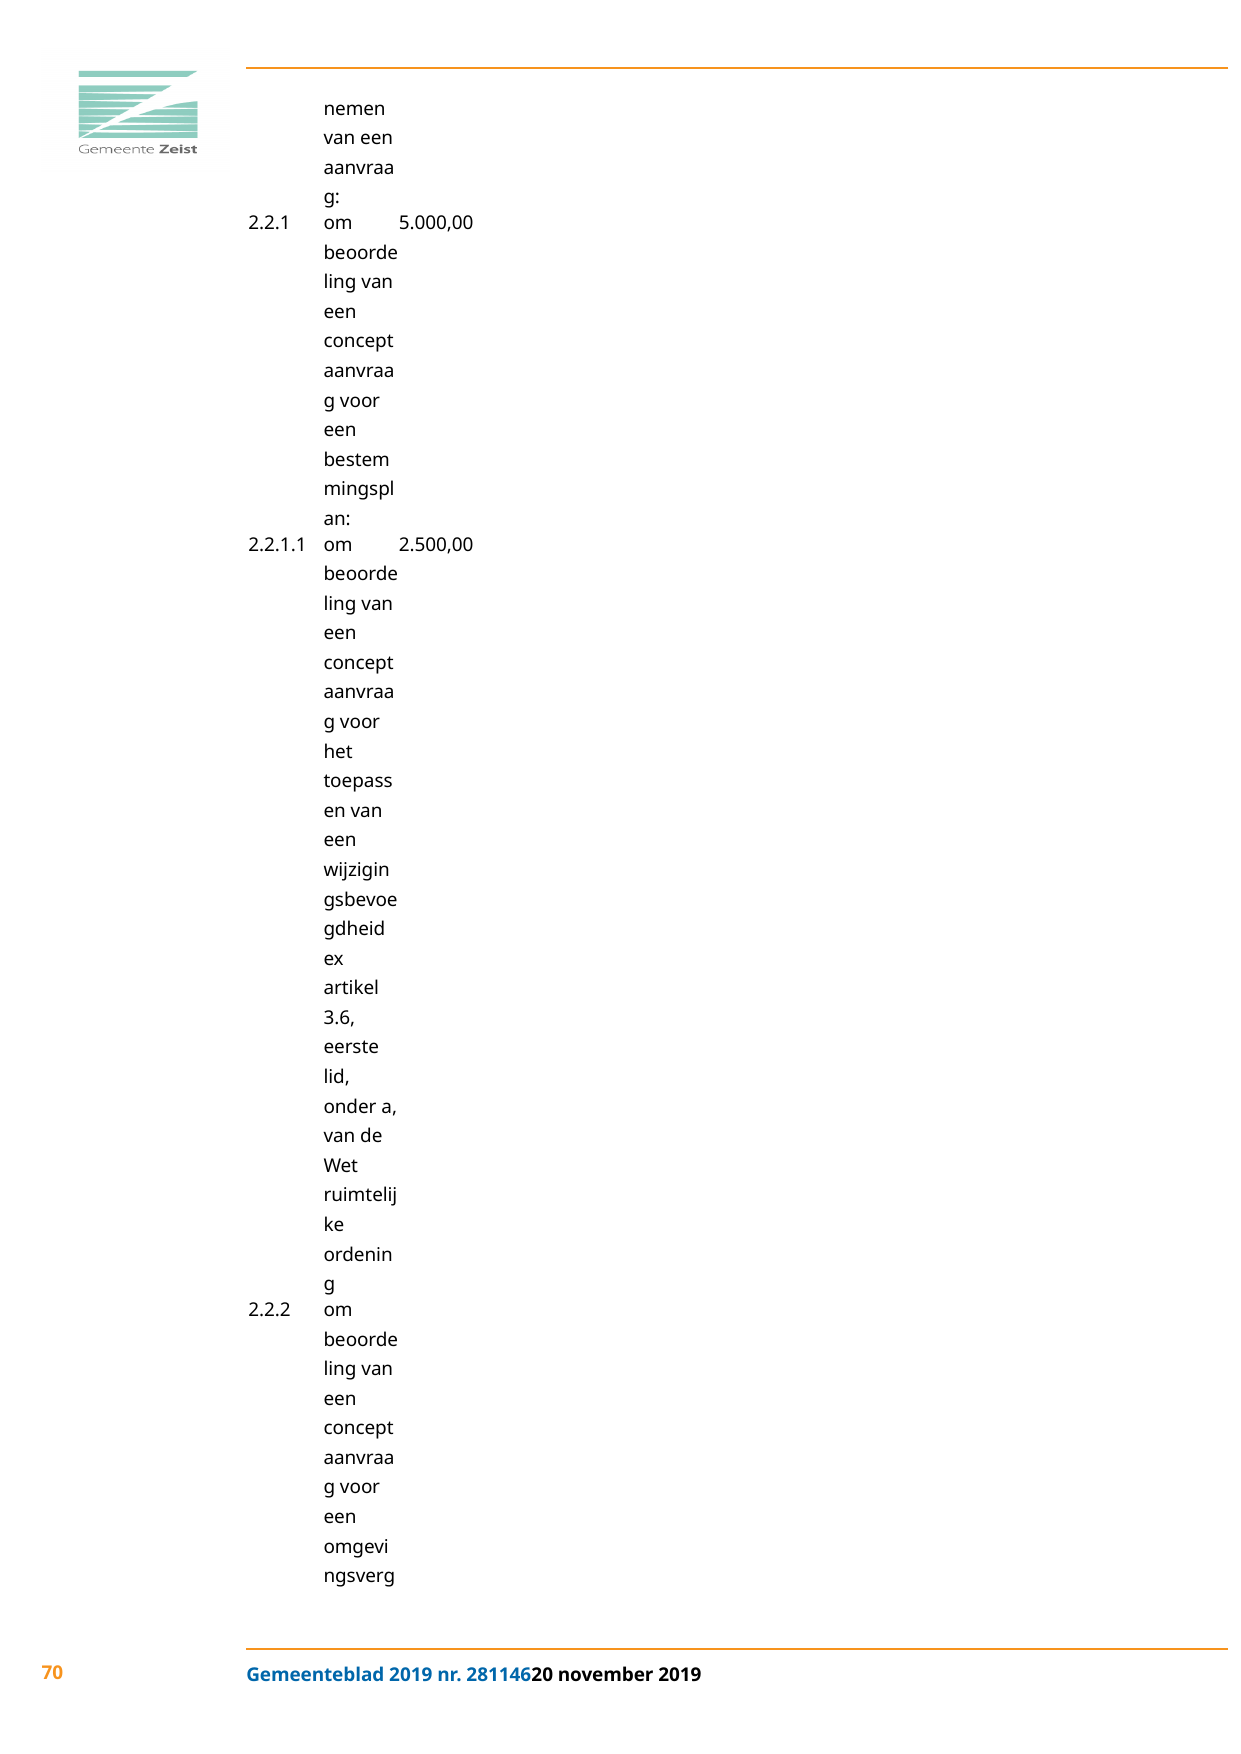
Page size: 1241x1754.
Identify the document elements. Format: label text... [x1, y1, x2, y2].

picture [41, 47, 231, 172]
table_cell om beoordeling van een conceptaanvraag voor het toepassen van een wijzigingsbevoegdheid ex artikel 3.6, eerste lid, onder a, van de Wet ruimtelijke ordening [323, 531, 398, 1296]
table_cell om beoordeling van een conceptaanvraag voor een omgevingsverg [323, 1296, 398, 1588]
table_cell [248, 95, 323, 209]
table_cell 2.500,00 [399, 531, 474, 1296]
table_cell [399, 1296, 474, 1588]
table_cell 5.000,00 [399, 209, 474, 531]
table_cell nemen van een aanvraag: [323, 95, 398, 209]
table_cell 2.2.2 [248, 1296, 323, 1588]
table_cell 2.2.1.1 [248, 531, 323, 1296]
table_cell [399, 95, 474, 209]
table_cell om beoordeling van een conceptaanvraag voor een bestemmingsplan: [323, 209, 398, 531]
table_cell 2.2.1 [248, 209, 323, 531]
